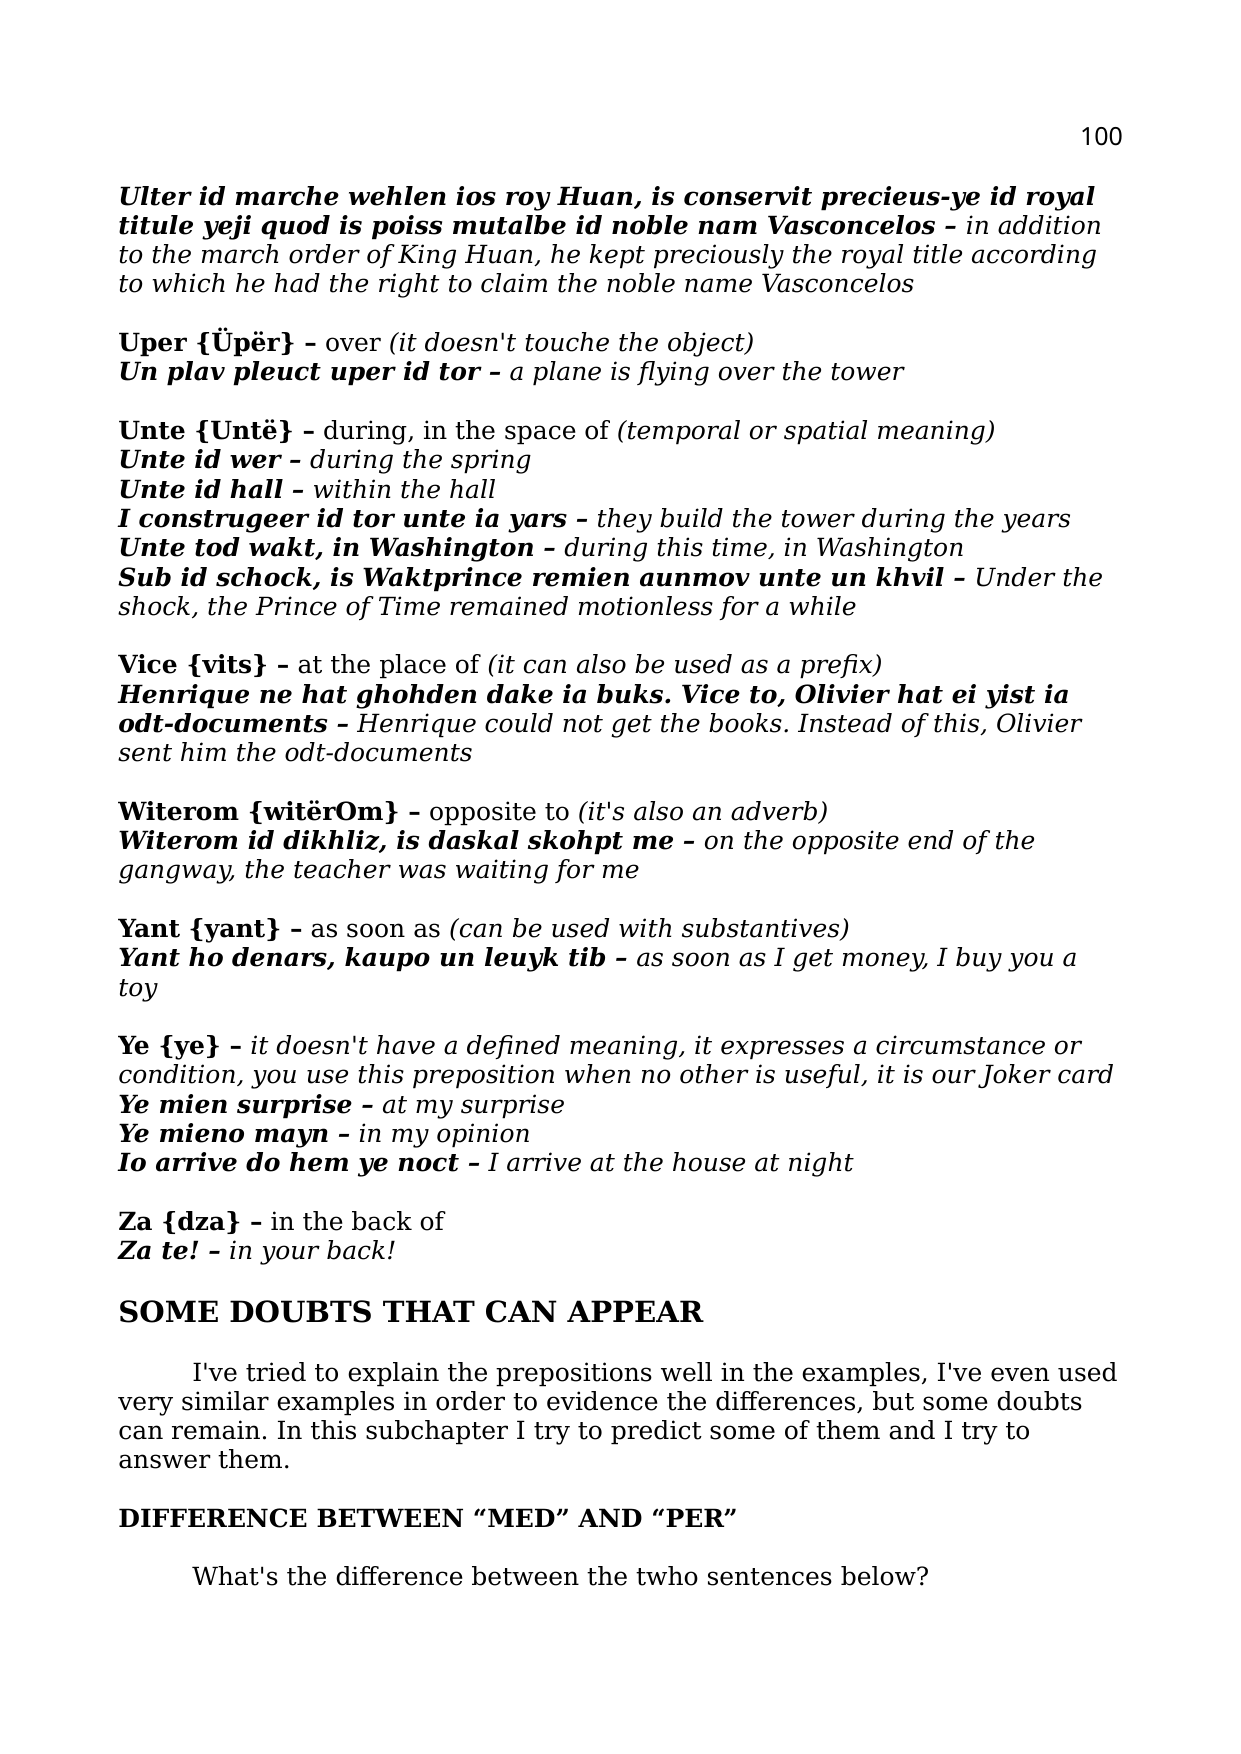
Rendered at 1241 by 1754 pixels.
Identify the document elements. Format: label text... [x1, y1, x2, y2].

text Za {dza} – in the back of [118, 1207, 1123, 1236]
text Uper {Üpër} – over (it doesn't touche the object) [118, 328, 1123, 357]
text Un plav pleuct uper id tor – a plane is flying over the tower [118, 357, 1123, 387]
text Ulter id marche wehlen ios roy Huan, is conservit precieus-ye id royal titule yeji quod is poiss mutalbe id noble nam Vasconcelos – in addition to the march order of King Huan, he kept preciously the royal title according to which he had the right to claim the noble name Vasconcelos [118, 182, 1123, 299]
text What's the difference between the twho sentences below? [118, 1563, 1123, 1592]
text I construgeer id tor unte ia yars – they build the tower during the years [118, 504, 1123, 533]
text Vice {vits} – at the place of (it can also be used as a prefix) [118, 650, 1123, 680]
text Unte id hall – within the hall [118, 474, 1123, 504]
text Ye mieno mayn – in my opinion [118, 1119, 1123, 1148]
text Yant ho denars, kaupo un leuyk tib – as soon as I get money, I buy you a toy [118, 943, 1123, 1002]
text Witerom id dikhliz, is daskal skohpt me – on the opposite end of the gangway, the teacher was waiting for me [118, 826, 1123, 885]
text Ye mien surprise – at my surprise [118, 1089, 1123, 1119]
subtitle SOME DOUBTS THAT CAN APPEAR [118, 1295, 1123, 1329]
text I've tried to explain the prepositions well in the examples, I've even used very similar examples in order to evidence the differences, but some doubts can remain. In this subchapter I try to predict some of them and I try to answer them. [118, 1358, 1123, 1475]
text Sub id schock, is Waktprince remien aunmov unte un khvil – Under the shock, the Prince of Time remained motionless for a while [118, 563, 1123, 621]
subtitle DIFFERENCE BETWEEN “MED” AND “PER” [118, 1504, 1123, 1533]
text Unte {Untë} – during, in the space of (temporal or spatial meaning) [118, 416, 1123, 445]
text Ye {ye} – it doesn't have a defined meaning, it expresses a circumstance or condition, you use this preposition when no other is useful, it is our Joker card [118, 1031, 1123, 1089]
text Unte id wer – during the spring [118, 445, 1123, 474]
text Witerom {witërOm} – opposite to (it's also an adverb) [118, 797, 1123, 826]
text Yant {yant} – as soon as (can be used with substantives) [118, 914, 1123, 943]
text Henrique ne hat ghohden dake ia buks. Vice to, Olivier hat ei yist ia odt-documents – Henrique could not get the books. Instead of this, Olivier sent him the odt-documents [118, 680, 1123, 768]
text Io arrive do hem ye noct – I arrive at the house at night [118, 1148, 1123, 1178]
text Za te! – in your back! [118, 1236, 1123, 1266]
text Unte tod wakt, in Washington – during this time, in Washington [118, 533, 1123, 563]
